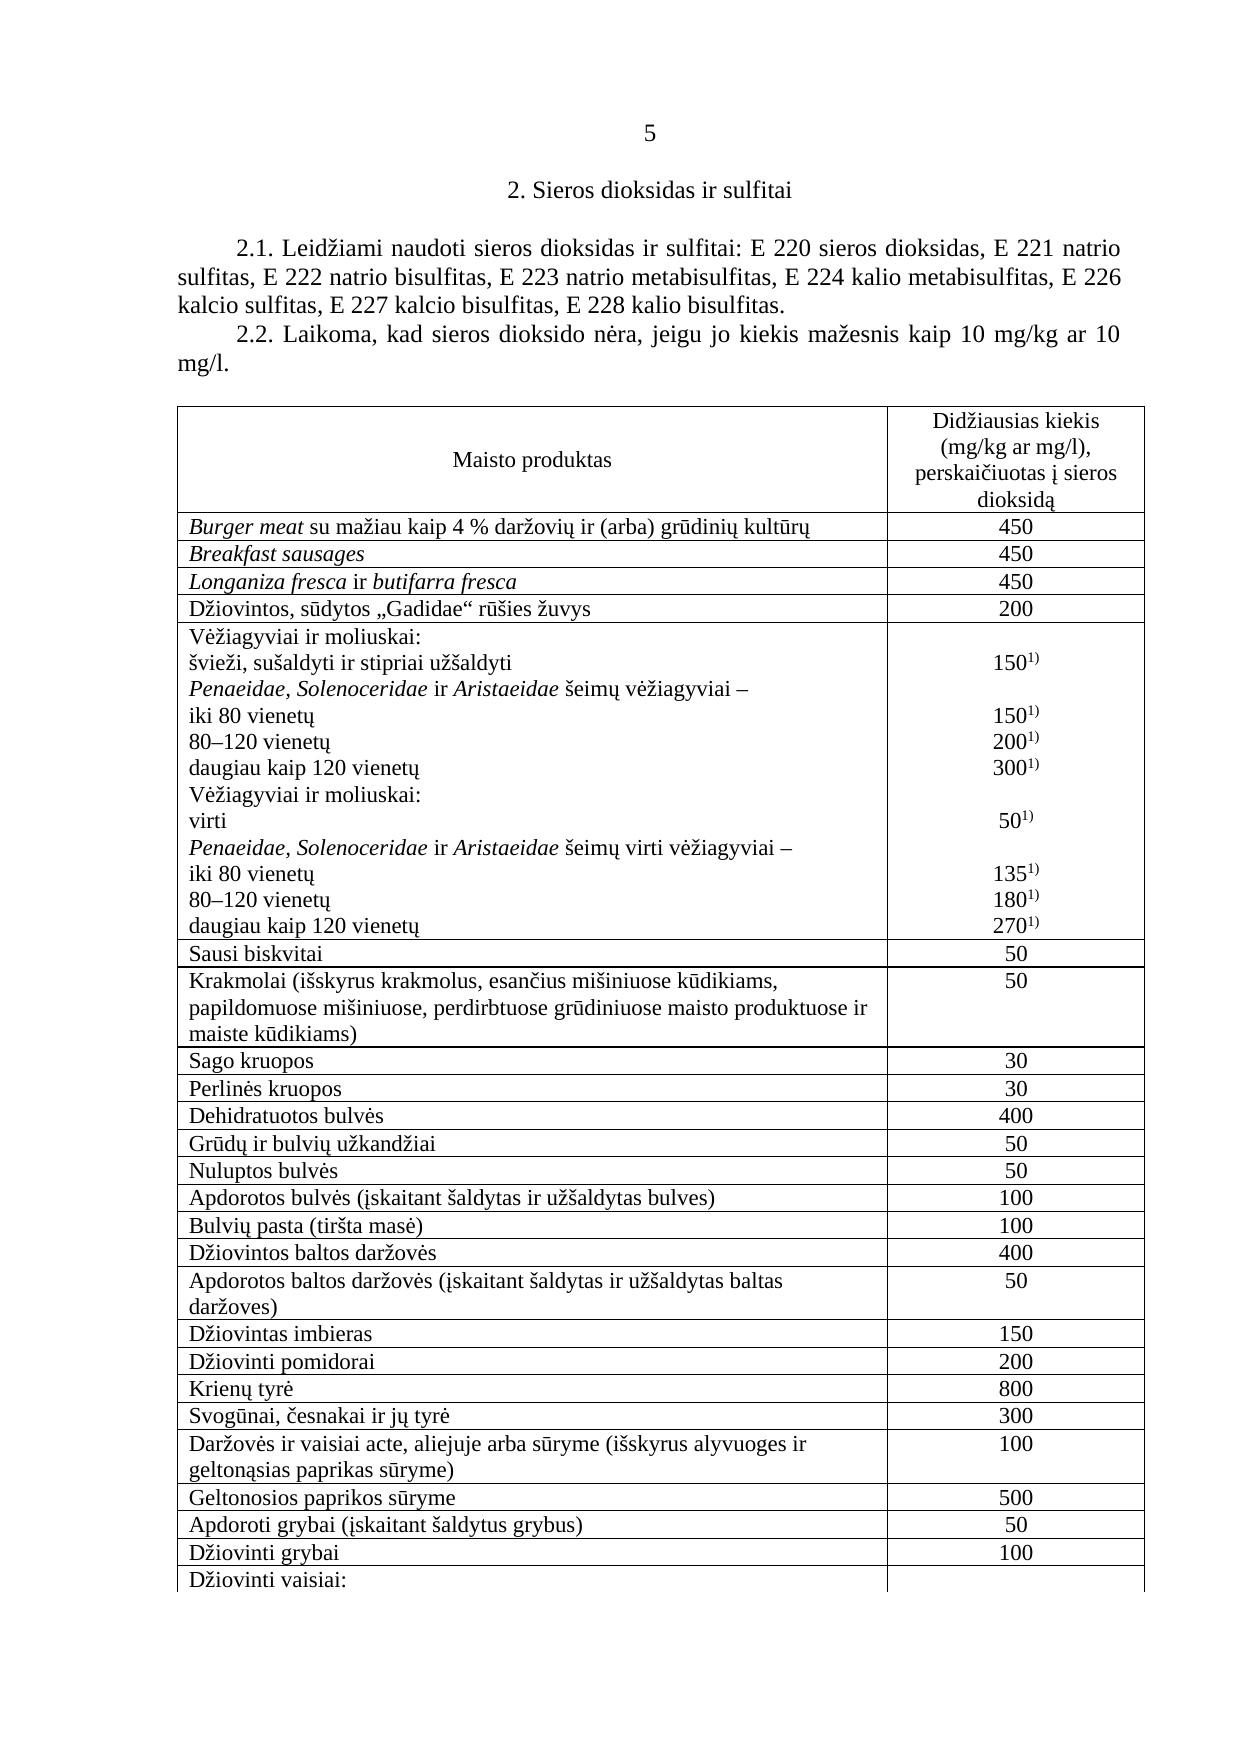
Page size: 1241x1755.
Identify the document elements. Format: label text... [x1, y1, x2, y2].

table_cell 300 [888, 1403, 1144, 1429]
table_cell 450 [888, 541, 1144, 567]
table_cell 450 [888, 568, 1144, 594]
table_cell 30 [888, 1048, 1144, 1074]
table_cell Džiovinti pomidorai [178, 1348, 887, 1374]
table_cell 1501) [888, 702, 1144, 728]
table_cell Apdorotos bulvės (įskaitant šaldytas ir užšaldytas bulves) [178, 1185, 887, 1211]
table_cell 50 [888, 968, 1144, 1046]
table_cell 80–120 vienetų [178, 728, 887, 754]
table_cell 50 [888, 1511, 1144, 1537]
table_cell Bulvių pasta (tiršta masė) [178, 1212, 887, 1238]
table_cell 200 [888, 595, 1144, 622]
table_cell 50 [888, 940, 1144, 966]
table_cell Dehidratuotos bulvės [178, 1102, 887, 1129]
table_cell Grūdų ir bulvių užkandžiai [178, 1130, 887, 1156]
table_cell Geltonosios paprikos sūryme [178, 1484, 887, 1510]
table_cell Vėžiagyviai ir moliuskai: [178, 623, 887, 649]
table_cell 100 [888, 1539, 1144, 1565]
table_cell Burger meat su mažiau kaip 4 % daržovių ir (arba) grūdinių kultūrų [178, 513, 887, 539]
table_cell Džiovintos, sūdytos „Gadidae“ rūšies žuvys [178, 595, 887, 622]
table_cell 3001) [888, 755, 1144, 781]
table_cell daugiau kaip 120 vienetų [178, 755, 887, 781]
table_cell Perlinės kruopos [178, 1075, 887, 1101]
table_cell Apdorotos baltos daržovės (įskaitant šaldytas ir užšaldytas baltas daržoves) [178, 1267, 887, 1319]
table_cell 50 [888, 1267, 1144, 1319]
table_cell Breakfast sausages [178, 541, 887, 567]
table_cell [888, 623, 1144, 649]
table_cell [888, 834, 1144, 860]
table_cell 100 [888, 1430, 1144, 1483]
table_cell 501) [888, 807, 1144, 833]
table_cell 200 [888, 1348, 1144, 1374]
table_cell Daržovės ir vaisiai acte, aliejuje arba sūryme (išskyrus alyvuoges ir geltonąsias paprikas sūryme) [178, 1430, 887, 1483]
table_cell virti [178, 807, 887, 833]
table_cell Apdoroti grybai (įskaitant šaldytus grybus) [178, 1511, 887, 1537]
table_cell 80–120 vienetų [178, 886, 887, 913]
table_cell 2001) [888, 728, 1144, 754]
table_cell 1351) [888, 860, 1144, 886]
table_cell Sausi biskvitai [178, 940, 887, 966]
table_cell 100 [888, 1212, 1144, 1238]
table_cell iki 80 vienetų [178, 860, 887, 886]
table_cell Sago kruopos [178, 1048, 887, 1074]
table_cell Vėžiagyviai ir moliuskai: [178, 781, 887, 807]
table_cell iki 80 vienetų [178, 702, 887, 728]
table_cell 150 [888, 1320, 1144, 1347]
table_cell 1801) [888, 886, 1144, 913]
table_cell Penaeidae, Solenoceridae ir Aristaeidae šeimų vėžiagyviai – [178, 675, 887, 702]
table_cell Džiovintas imbieras [178, 1320, 887, 1347]
table_cell [888, 1566, 1144, 1592]
table_cell švieži, sušaldyti ir stipriai užšaldyti [178, 649, 887, 675]
table_cell Krienų tyrė [178, 1375, 887, 1402]
table_cell 50 [888, 1130, 1144, 1156]
table_cell Nuluptos bulvės [178, 1157, 887, 1183]
table_cell Longaniza fresca ir butifarra fresca [178, 568, 887, 594]
table_cell 500 [888, 1484, 1144, 1510]
table_cell 400 [888, 1102, 1144, 1129]
table_cell Džiovinti vaisiai: [178, 1566, 887, 1592]
table_cell 50 [888, 1157, 1144, 1183]
table_cell Krakmolai (išskyrus krakmolus, esančius mišiniuose kūdikiams, papildomuose mišiniuose, perdirbtuose grūdiniuose maisto produktuose ir maiste kūdikiams) [178, 968, 887, 1046]
table_header Didžiausias kiekis (mg/kg ar mg/l), perskaičiuotas į sieros dioksidą [888, 407, 1144, 512]
table_cell [888, 781, 1144, 807]
table_cell 800 [888, 1375, 1144, 1402]
text 2.2. Laikoma, kad sieros dioksido nėra, jeigu jo kiekis mažesnis kaip 10 mg/kg ar 10 mg/l. [177, 319, 1122, 377]
table_cell 2701) [888, 913, 1144, 939]
text 2.1. Leidžiami naudoti sieros dioksidas ir sulfitai: E 220 sieros dioksidas, E 221 natrio sulfitas, E 222 natrio bisulfitas, E 223 natrio metabisulfitas, E 224 kalio metabisulfitas, E 226 kalcio sulfitas, E 227 kalcio bisulfitas, E 228 kalio bisulfitas. [177, 233, 1122, 319]
table_cell 450 [888, 513, 1144, 539]
table_cell Svogūnai, česnakai ir jų tyrė [178, 1403, 887, 1429]
text 2. Sieros dioksidas ir sulfitai [177, 176, 1122, 204]
table_cell 100 [888, 1185, 1144, 1211]
table_cell Džiovintos baltos daržovės [178, 1239, 887, 1266]
table_header Maisto produktas [178, 407, 887, 512]
table_cell Džiovinti grybai [178, 1539, 887, 1565]
table_cell 1501) [888, 649, 1144, 675]
table_cell 30 [888, 1075, 1144, 1101]
table_cell 400 [888, 1239, 1144, 1266]
table_cell daugiau kaip 120 vienetų [178, 913, 887, 939]
table_cell [888, 675, 1144, 702]
table_cell Penaeidae, Solenoceridae ir Aristaeidae šeimų virti vėžiagyviai – [178, 834, 887, 860]
